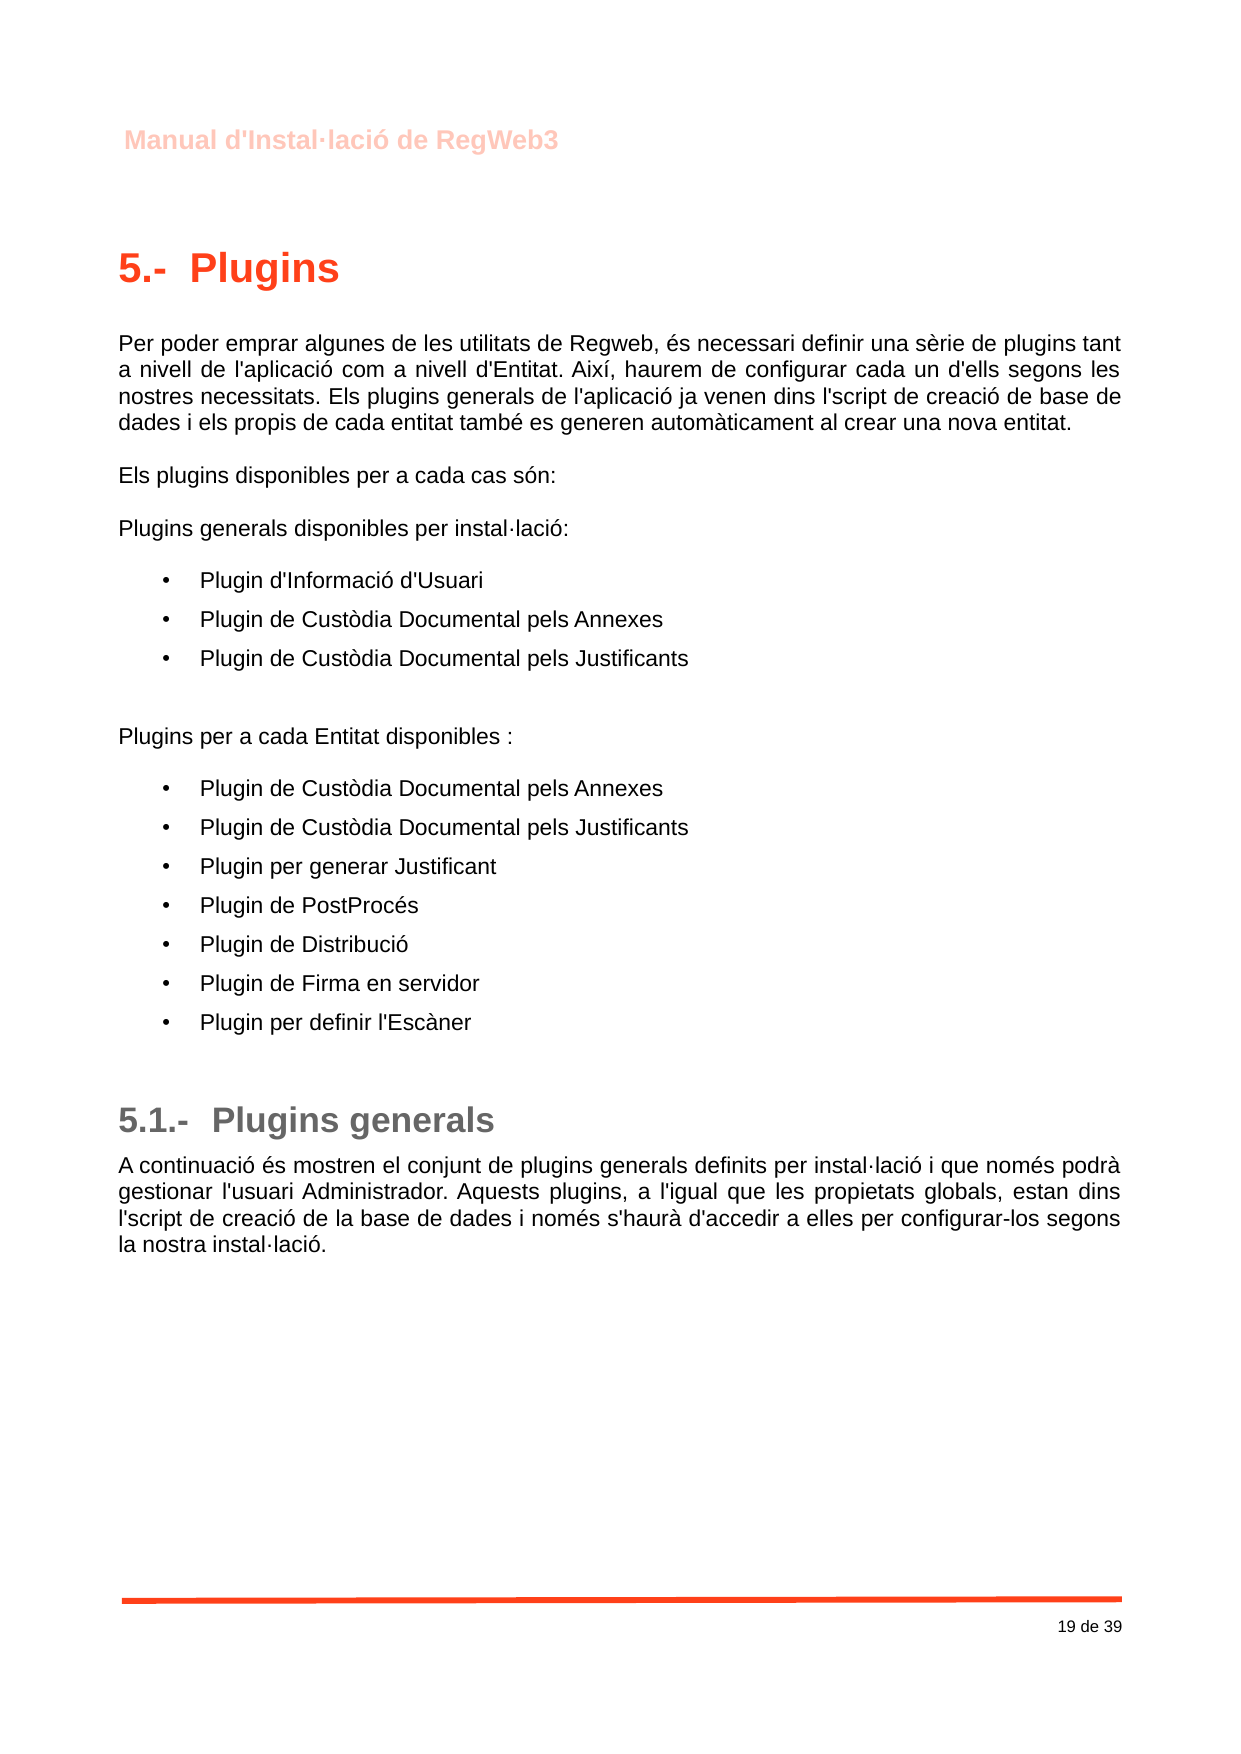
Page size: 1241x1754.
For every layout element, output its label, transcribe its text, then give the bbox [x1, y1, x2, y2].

text Els plugins disponibles per a cada cas són: [118, 462, 1122, 488]
list Plugin de Firma en servidor [162, 970, 1122, 996]
list Plugin de Custòdia Documental pels Annexes [162, 606, 1122, 632]
text Plugins generals disponibles per instal·lació: [118, 514, 1122, 541]
list Plugin per definir l'Escàner [162, 1008, 1122, 1035]
list Plugin de Distribució [162, 931, 1122, 957]
list Plugin per generar Justificant [162, 853, 1122, 879]
subtitle Plugins [118, 243, 1122, 291]
list Plugin de Custòdia Documental pels Annexes [162, 775, 1122, 802]
list Plugin de Custòdia Documental pels Justificants [162, 814, 1122, 841]
text Plugins per a cada Entitat disponibles : [118, 723, 1122, 749]
list Plugin de PostProcés [162, 892, 1122, 918]
text Per poder emprar algunes de les utilitats de Regweb, és necessari definir una sèrie de plugins tant a nivell de l'aplicació com a nivell d'Entitat. Així, haurem de configurar cada un d'ells segons les nostres necessitats. Els plugins generals de l'aplicació ja venen dins l'script de creació de base de dades i els propis de cada entitat també es generen automàticament al crear una nova entitat. [118, 330, 1122, 436]
text A continuació és mostren el conjunt de plugins generals definits per instal·lació i que només podrà gestionar l'usuari Administrador. Aquests plugins, a l'igual que les propietats globals, estan dins l'script de creació de la base de dades i només s'haurà d'accedir a elles per configurar-los segons la nostra instal·lació. [118, 1152, 1122, 1257]
list Plugin de Custòdia Documental pels Justificants [162, 645, 1122, 671]
subtitle Plugins generals [118, 1099, 1122, 1139]
list Plugin d'Informació d'Usuari [162, 567, 1122, 594]
